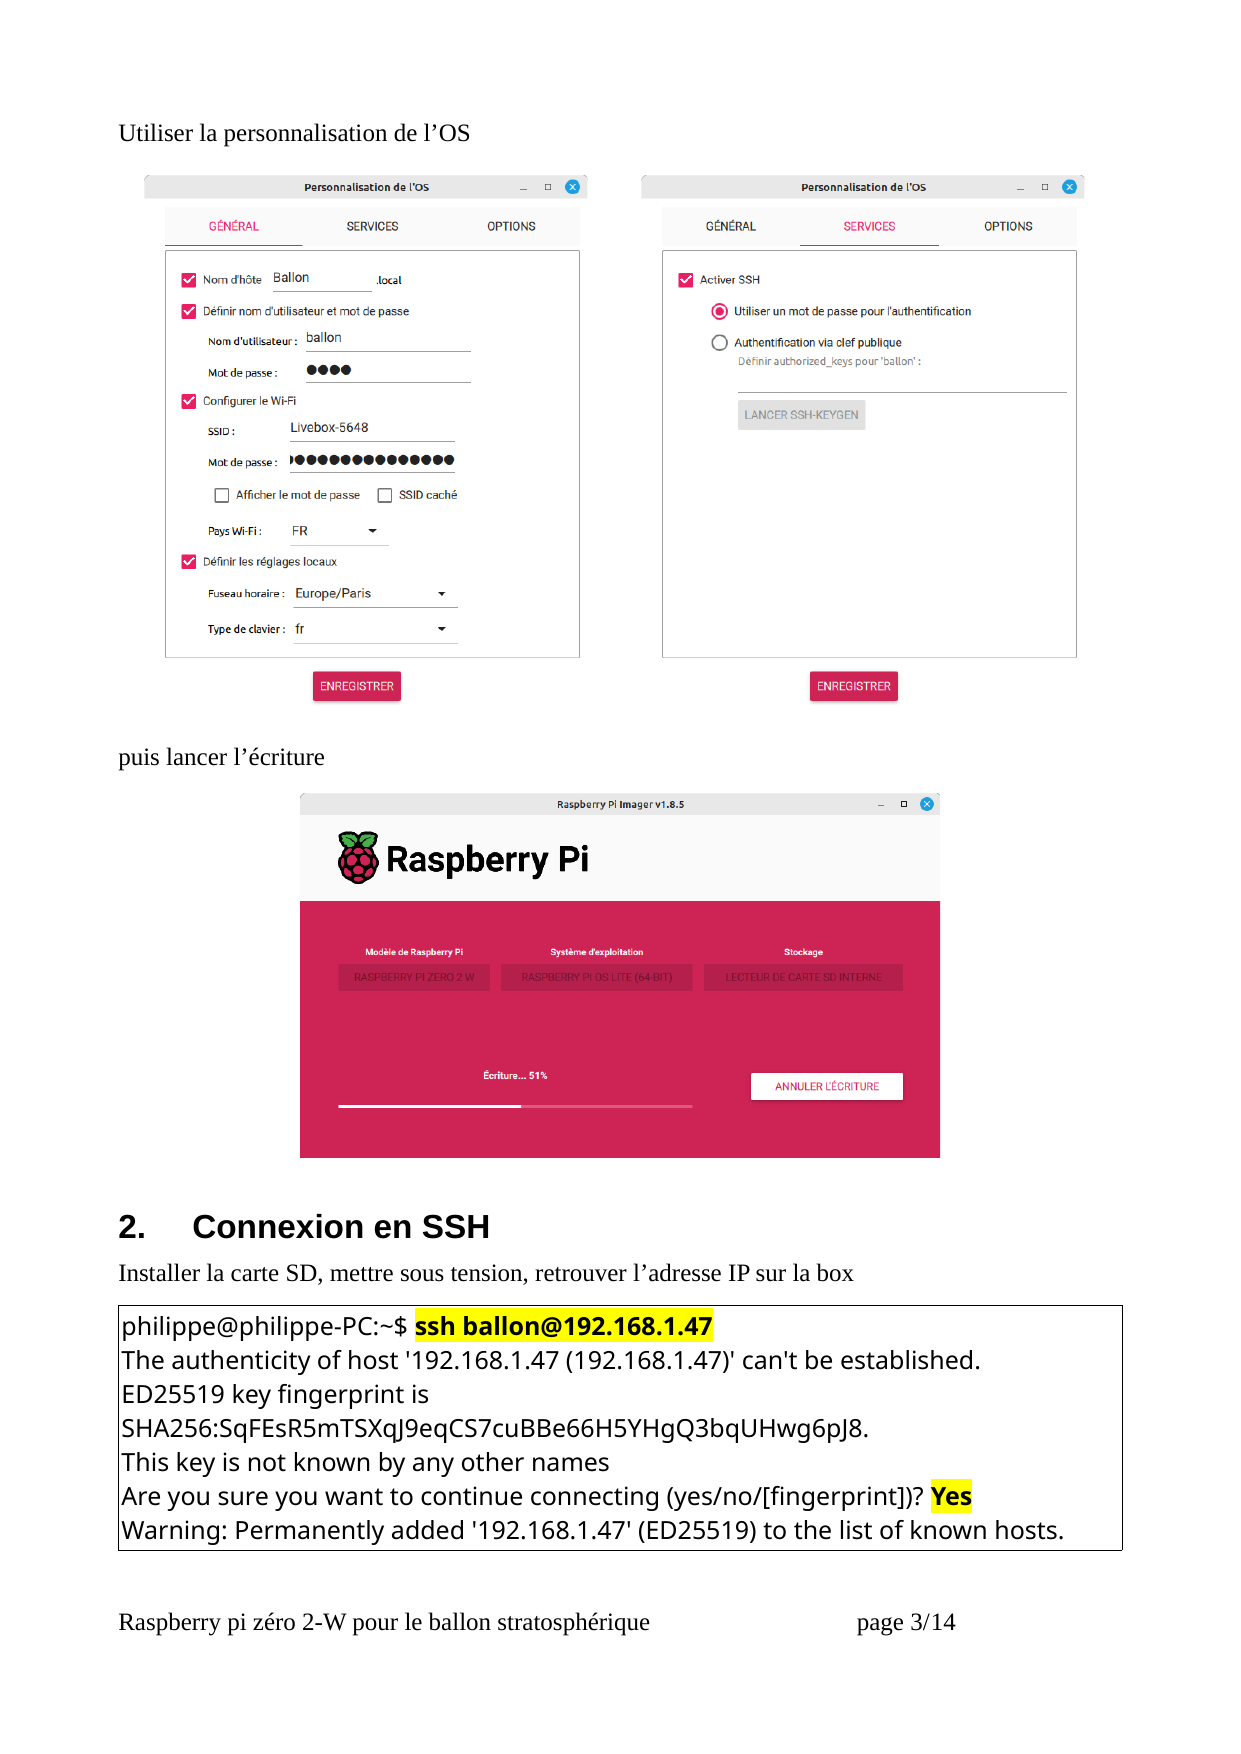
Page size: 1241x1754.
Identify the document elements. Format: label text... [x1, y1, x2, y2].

text This key is not known by any other names [119, 1442, 1122, 1476]
text Installer la carte SD, mettre sous tension, retrouver l’adresse IP sur la box [118, 1258, 1122, 1286]
picture [300, 793, 941, 1158]
text puis lancer l’écriture [118, 742, 1122, 771]
text The authenticity of host '192.168.1.47 (192.168.1.47)' can't be established. [119, 1339, 1122, 1373]
text philippe@philippe-PC:~$ ssh ballon@192.168.1.47 [119, 1306, 1122, 1339]
text Utiliser la personnalisation de l’OS [118, 118, 1122, 176]
text ED25519 key fingerprint is SHA256:SqFEsR5mTSXqJ9eqCS7cuBBe66H5YHgQ3bqUHwg6pJ8. [119, 1373, 1122, 1442]
text Are you sure you want to continue connecting (yes/no/[fingerprint])? Yes [119, 1476, 1122, 1510]
text Warning: Permanently added '192.168.1.47' (ED25519) to the list of known hosts. [119, 1510, 1122, 1550]
picture [641, 175, 1085, 714]
picture [144, 175, 588, 714]
subtitle Connexion en SSH [118, 1207, 1122, 1245]
